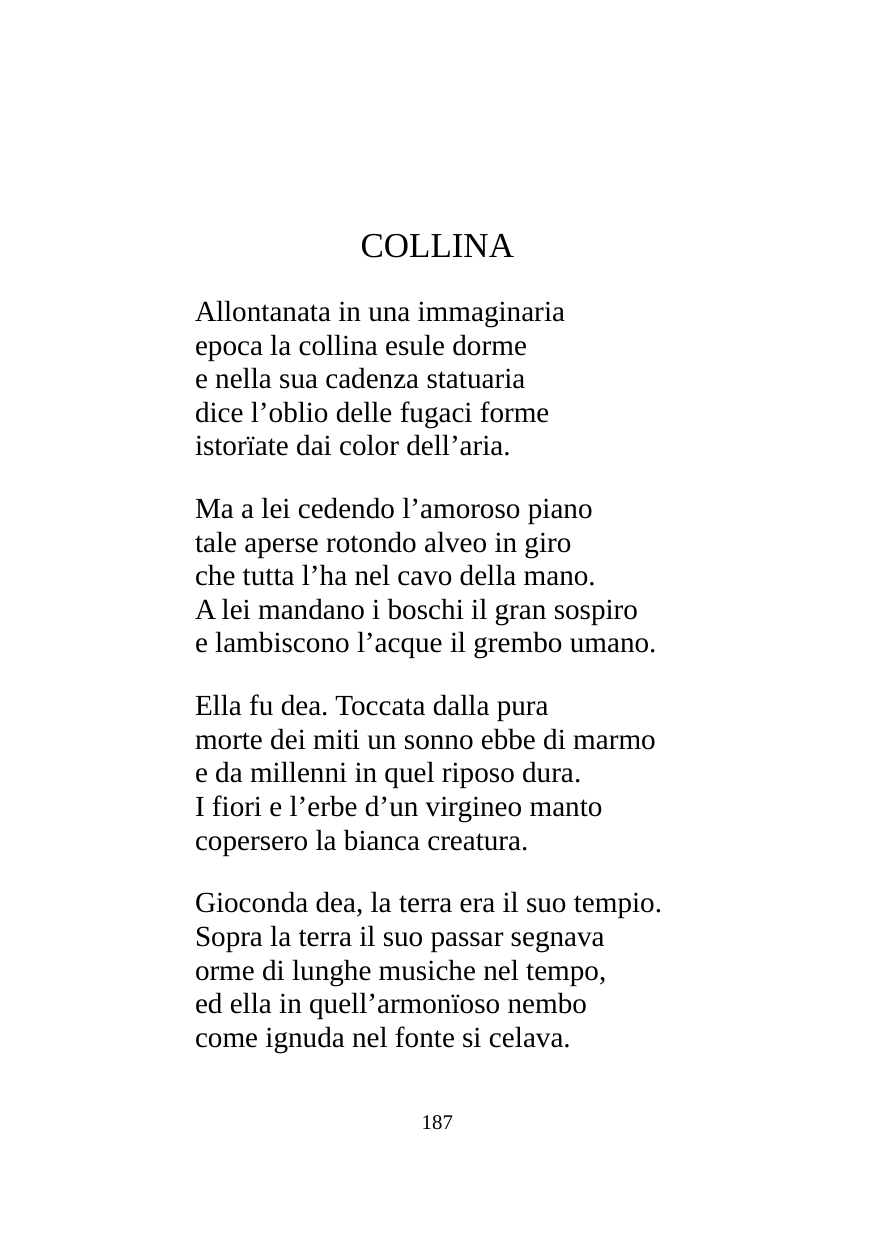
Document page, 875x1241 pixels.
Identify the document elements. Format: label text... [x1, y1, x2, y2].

text Allontanata in una immaginaria epoca la collina esule dorme e nella sua cadenza statuaria dice l’oblio delle fugaci forme istorïate dai color dell’aria. [195, 294, 768, 462]
text Ella fu dea. Toccata dalla pura morte dei miti un sonno ebbe di marmo e da millenni in quel riposo dura. I fiori e l’erbe d’un virgineo manto copersero la bianca creatura. [195, 688, 768, 856]
subtitle COLLINA [106, 224, 768, 264]
text Gioconda dea, la terra era il suo tempio. Sopra la terra il suo passar segnava orme di lunghe musiche nel tempo, ed ella in quell’armonïoso nembo come ignuda nel fonte si celava. [195, 886, 768, 1053]
text Ma a lei cedendo l’amoroso piano tale aperse rotondo alveo in giro che tutta l’ha nel cavo della mano. A lei mandano i boschi il gran sospiro e lambiscono l’acque il grembo umano. [195, 491, 768, 659]
